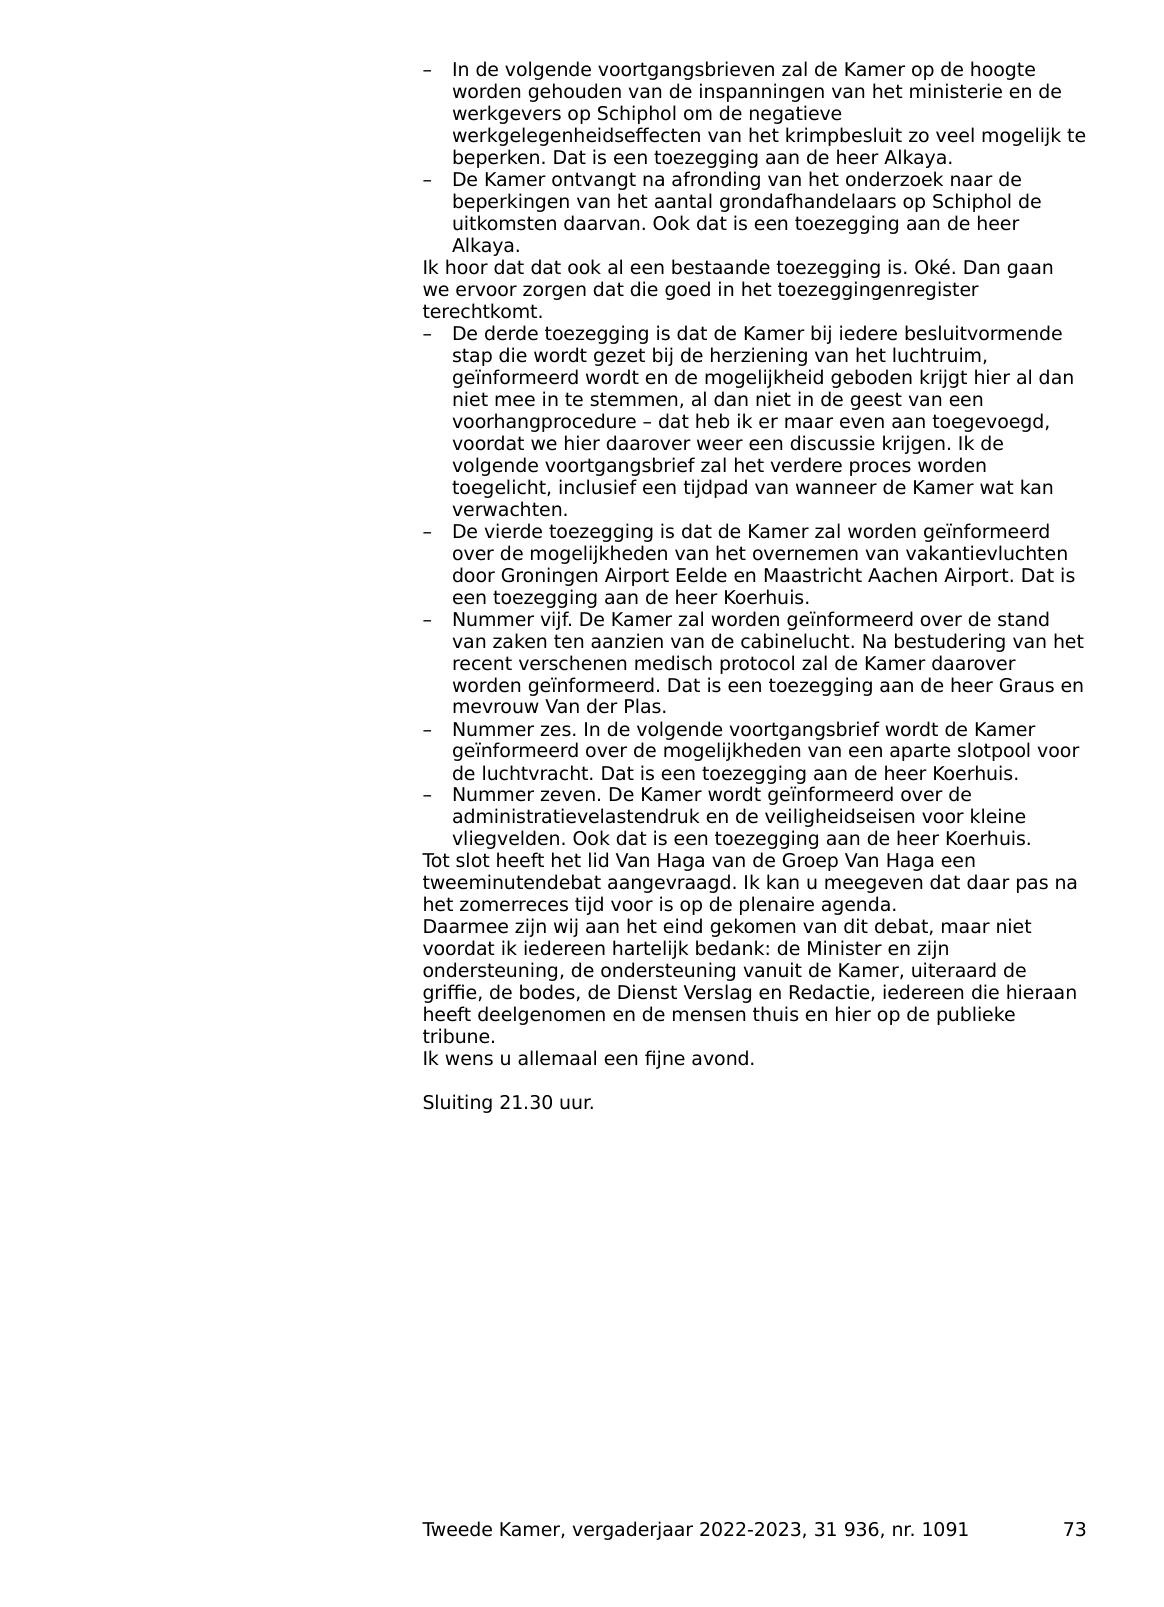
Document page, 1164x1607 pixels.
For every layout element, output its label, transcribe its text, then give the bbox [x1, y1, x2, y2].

text – De derde toezegging is dat de Kamer bij iedere besluitvormende stap die wordt gezet bij de herziening van het luchtruim, geïnformeerd wordt en de mogelijkheid geboden krijgt hier al dan niet mee in te stemmen, al dan niet in de geest van een voorhangprocedure – dat heb ik er maar even aan toegevoegd, voordat we hier daarover weer een discussie krijgen. Ik de volgende voortgangsbrief zal het verdere proces worden toegelicht, inclusief een tijdpad van wanneer de Kamer wat kan verwachten. [422, 323, 1087, 521]
text – Nummer vijf. De Kamer zal worden geïnformeerd over de stand van zaken ten aanzien van de cabinelucht. Na bestudering van het recent verschenen medisch protocol zal de Kamer daarover worden geïnformeerd. Dat is een toezegging aan de heer Graus en mevrouw Van der Plas. [422, 608, 1087, 718]
text – Nummer zes. In de volgende voortgangsbrief wordt de Kamer geïnformeerd over de mogelijkheden van een aparte slotpool voor de luchtvracht. Dat is een toezegging aan de heer Koerhuis. [422, 718, 1087, 784]
text Tot slot heeft het lid Van Haga van de Groep Van Haga een tweeminutendebat aangevraagd. Ik kan u meegeven dat daar pas na het zomerreces tijd voor is op de plenaire agenda. [422, 850, 1087, 916]
text Sluiting 21.30 uur. [422, 1092, 1087, 1114]
text – Nummer zeven. De Kamer wordt geïnformeerd over de administratievelastendruk en de veiligheidseisen voor kleine vliegvelden. Ook dat is een toezegging aan de heer Koerhuis. [422, 784, 1087, 850]
text – De vierde toezegging is dat de Kamer zal worden geïnformeerd over de mogelijkheden van het overnemen van vakantievluchten door Groningen Airport Eelde en Maastricht Aachen Airport. Dat is een toezegging aan de heer Koerhuis. [422, 521, 1087, 608]
text Daarmee zijn wij aan het eind gekomen van dit debat, maar niet voordat ik iedereen hartelijk bedank: de Minister en zijn ondersteuning, de ondersteuning vanuit de Kamer, uiteraard de griffie, de bodes, de Dienst Verslag en Redactie, iedereen die hieraan heeft deelgenomen en de mensen thuis en hier op de publieke tribune. [422, 916, 1087, 1048]
text – In de volgende voortgangsbrieven zal de Kamer op de hoogte worden gehouden van de inspanningen van het ministerie en de werkgevers op Schiphol om de negatieve werkgelegenheidseffecten van het krimpbesluit zo veel mogelijk te beperken. Dat is een toezegging aan de heer Alkaya. [422, 59, 1087, 169]
text Ik hoor dat dat ook al een bestaande toezegging is. Oké. Dan gaan we ervoor zorgen dat die goed in het toezeggingenregister terechtkomt. [422, 257, 1087, 323]
text – De Kamer ontvangt na afronding van het onderzoek naar de beperkingen van het aantal grondafhandelaars op Schiphol de uitkomsten daarvan. Ook dat is een toezegging aan de heer Alkaya. [422, 169, 1087, 257]
text Ik wens u allemaal een fijne avond. [422, 1048, 1087, 1070]
